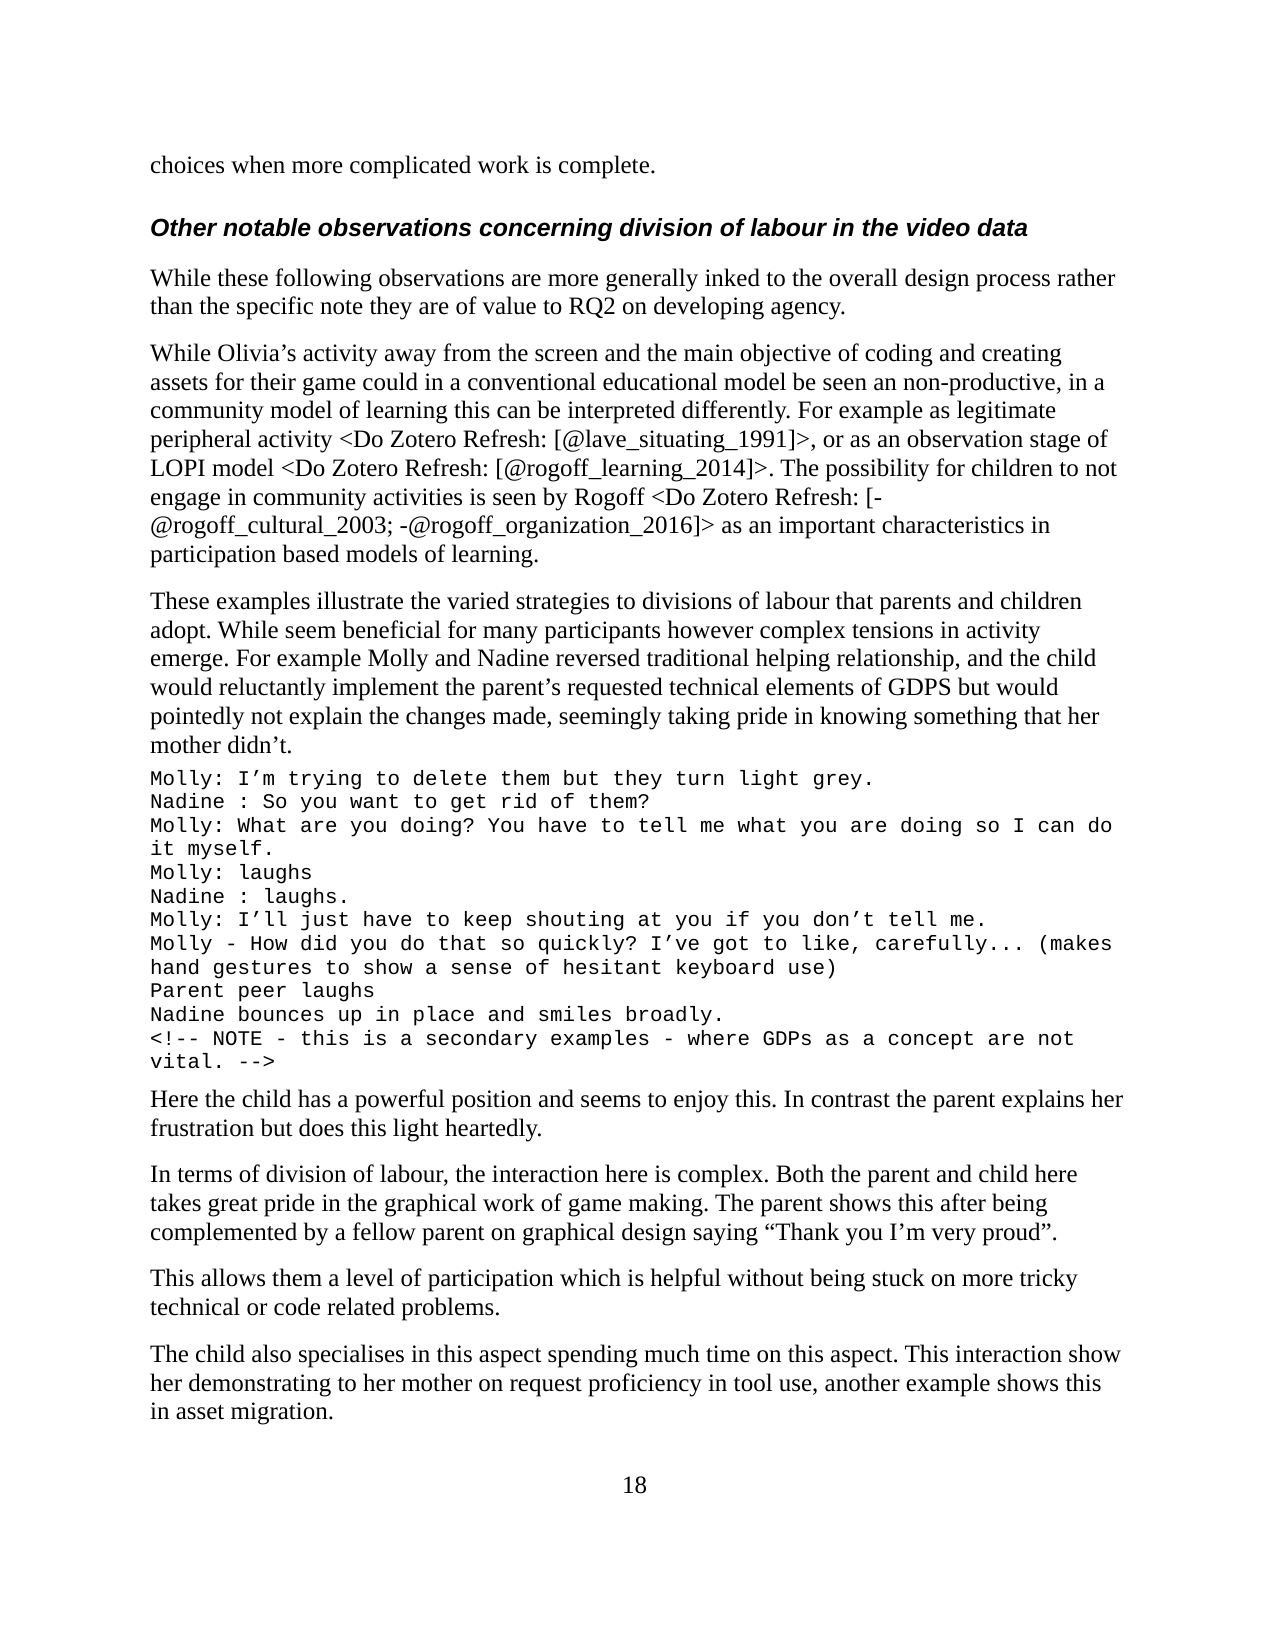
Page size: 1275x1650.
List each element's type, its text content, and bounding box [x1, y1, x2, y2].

text <!-- NOTE - this is a secondary examples - where GDPs as a concept are not vital. --> [150, 1028, 1125, 1075]
text Nadine : laughs. [150, 886, 1125, 909]
text While Olivia’s activity away from the screen and the main objective of coding and creating assets for their game could in a conventional educational model be seen an non-productive, in a community model of learning this can be interpreted differently. For example as legitimate peripheral activity <Do Zotero Refresh: [@lave_situating_1991]>, or as an observation stage of LOPI model <Do Zotero Refresh: [@rogoff_learning_2014]>. The possibility for children to not engage in community activities is seen by Rogoff <Do Zotero Refresh: [-@rogoff_cultural_2003; -@rogoff_organization_2016]> as an important characteristics in participation based models of learning. [150, 338, 1125, 568]
text Nadine bounces up in place and smiles broadly. [150, 1004, 1125, 1028]
text choices when more complicated work is complete. [150, 150, 1125, 179]
text Molly: I’ll just have to keep shouting at you if you don’t tell me. [150, 909, 1125, 933]
text The child also specialises in this aspect spending much time on this aspect. This interaction show her demonstrating to her mother on request proficiency in tool use, another example shows this in asset migration. [150, 1339, 1125, 1425]
text Nadine : So you want to get rid of them? [150, 791, 1125, 815]
text Molly: laughs [150, 862, 1125, 886]
subtitle Other notable observations concerning division of labour in the video data [150, 213, 1125, 241]
text Molly: I’m trying to delete them but they turn light grey. [150, 767, 1125, 791]
text This allows them a level of participation which is helpful without being stuck on more tricky technical or code related problems. [150, 1263, 1125, 1321]
text Here the child has a powerful position and seems to enjoy this. In contrast the parent explains her frustration but does this light heartedly. [150, 1084, 1125, 1141]
text In terms of division of labour, the interaction here is complex. Both the parent and child here takes great pride in the graphical work of game making. The parent shows this after being complemented by a fellow parent on graphical design saying “Thank you I’m very proud”. [150, 1159, 1125, 1246]
text These examples illustrate the varied strategies to divisions of labour that parents and children adopt. While seem beneficial for many participants however complex tensions in activity emerge. For example Molly and Nadine reversed traditional helping relationship, and the child would reluctantly implement the parent’s requested technical elements of GDPS but would pointedly not explain the changes made, seemingly taking pride in knowing something that her mother didn’t. [150, 586, 1125, 758]
text Parent peer laughs [150, 980, 1125, 1004]
text Molly - How did you do that so quickly? I’ve got to like, carefully... (makes hand gestures to show a sense of hesitant keyboard use) [150, 933, 1125, 980]
text While these following observations are more generally inked to the overall design process rather than the specific note they are of value to RQ2 on developing agency. [150, 263, 1125, 320]
text Molly: What are you doing? You have to tell me what you are doing so I can do it myself. [150, 815, 1125, 862]
